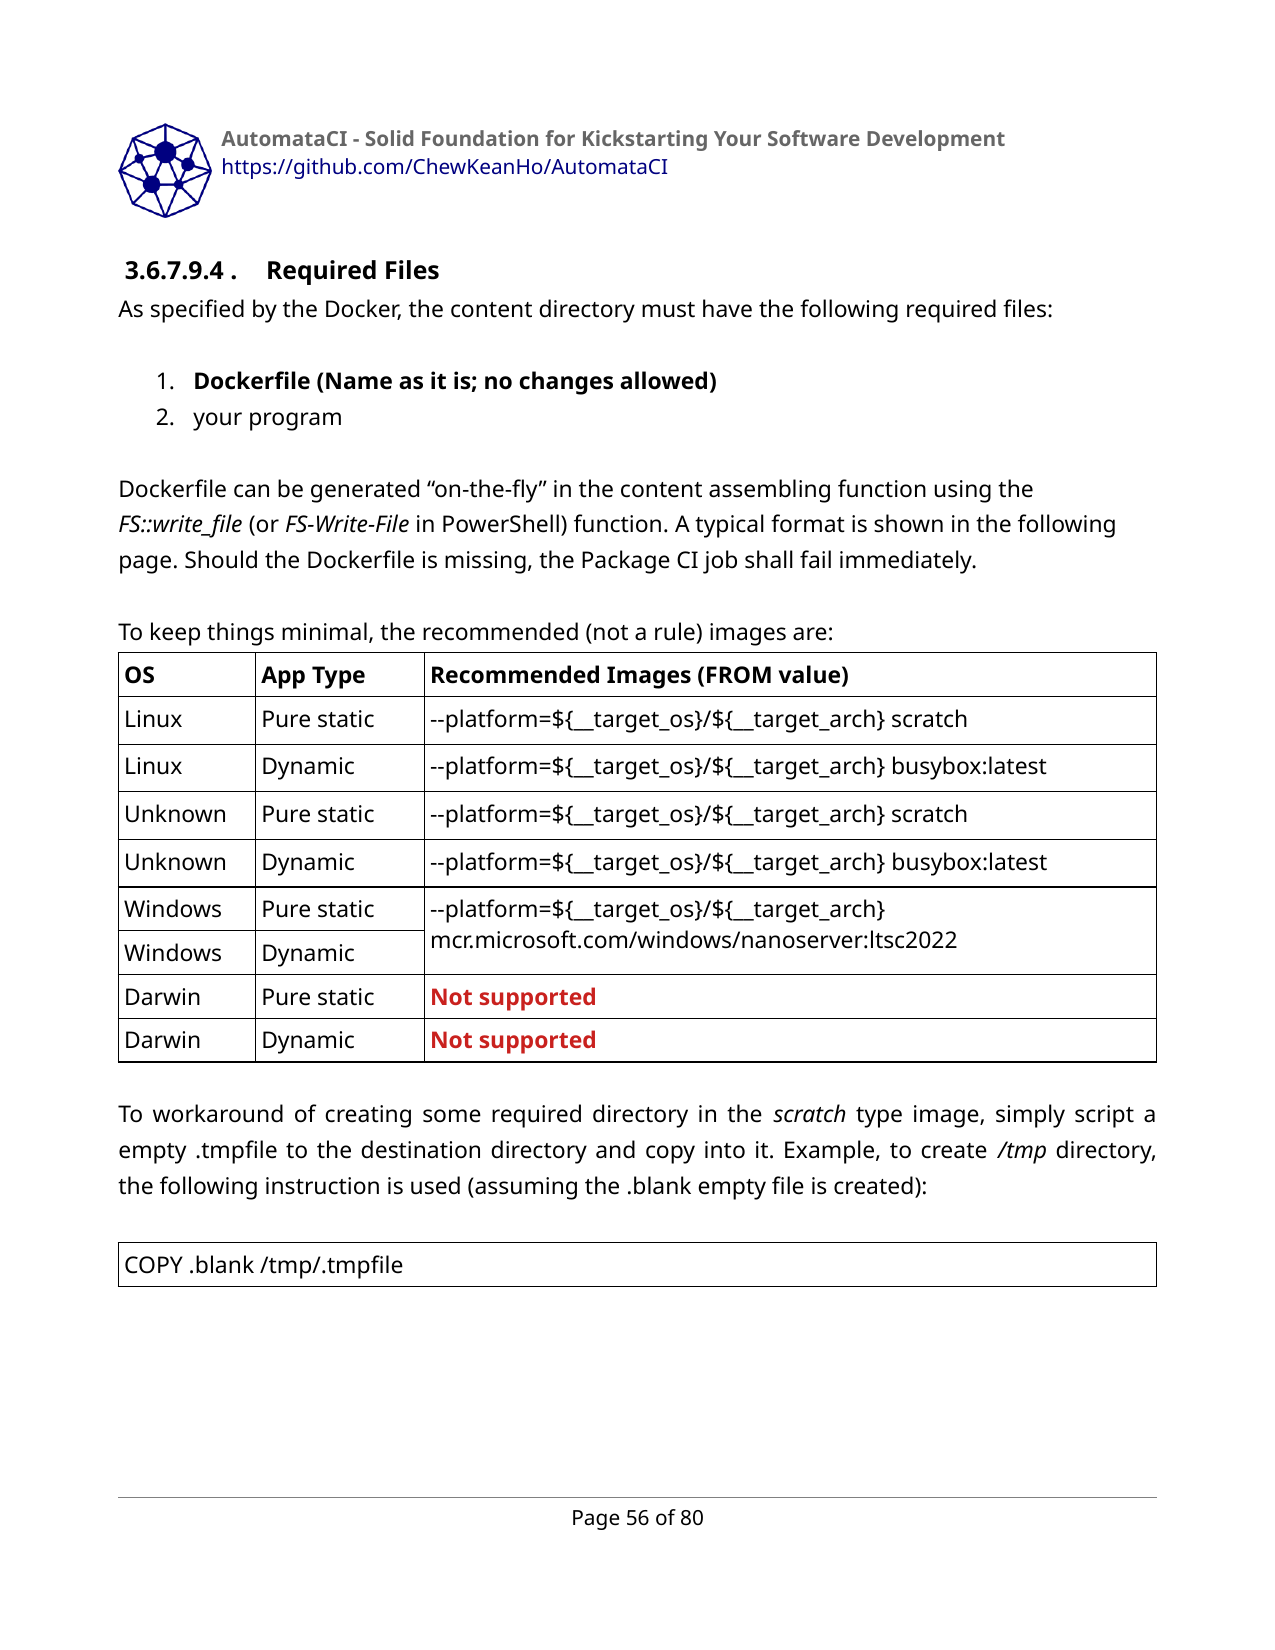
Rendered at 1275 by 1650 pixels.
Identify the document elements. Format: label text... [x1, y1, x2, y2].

table_cell Dynamic [256, 745, 424, 791]
table_cell Pure static [256, 792, 424, 839]
table_cell Dynamic [256, 931, 424, 974]
table_cell Darwin [119, 975, 255, 1018]
table_cell Pure static [256, 697, 424, 743]
table_cell Unknown [119, 792, 255, 839]
table_cell Linux [119, 745, 255, 791]
text To keep things minimal, the recommended (not a rule) images are: [118, 616, 1157, 647]
table_cell --platform=${__target_os}/${__target_arch} mcr.microsoft.com/windows/nanoserver:ltsc2022 [425, 888, 1156, 974]
table_cell --platform=${__target_os}/${__target_arch} busybox:latest [425, 840, 1156, 886]
table_cell Unknown [119, 840, 255, 886]
table_cell Windows [119, 931, 255, 974]
table_cell Pure static [256, 975, 424, 1018]
text Dockerfile can be generated “on-the-fly” in the content assembling function using the [118, 472, 1157, 504]
table_cell --platform=${__target_os}/${__target_arch} scratch [425, 697, 1156, 743]
text As specified by the Docker, the content directory must have the following required files: [118, 293, 1157, 324]
subtitle Required Files [118, 253, 1157, 287]
table_cell --platform=${__target_os}/${__target_arch} busybox:latest [425, 745, 1156, 791]
picture [118, 123, 212, 218]
table_cell Pure static [256, 888, 424, 930]
table_cell Not supported [425, 975, 1156, 1018]
table_cell Dynamic [256, 840, 424, 886]
table_header App Type [256, 653, 424, 696]
text FS::write_file (or FS-Write-File in PowerShell) function. A typical format is shown in the following page. Should the Dockerfile is missing, the Package CI job shall fail immediately. [118, 508, 1157, 576]
table_cell --platform=${__target_os}/${__target_arch} scratch [425, 792, 1156, 839]
table_header OS [119, 653, 255, 696]
text To workaround of creating some required directory in the scratch type image, simply script a empty .tmpfile to the destination directory and copy into it. Example, to create /tmp directory, the following instruction is used (assuming the .blank empty file is created): [118, 1098, 1157, 1201]
table_header COPY .blank /tmp/.tmpfile [119, 1243, 1156, 1286]
list Dockerfile (Name as it is; no changes allowed) [156, 365, 1157, 396]
list your program [156, 401, 1157, 432]
table_cell Not supported [425, 1019, 1156, 1061]
table_cell Darwin [119, 1019, 255, 1061]
table_cell Windows [119, 888, 255, 930]
table_cell Dynamic [256, 1019, 424, 1061]
table_cell Linux [119, 697, 255, 743]
table_header Recommended Images (FROM value) [425, 653, 1156, 696]
